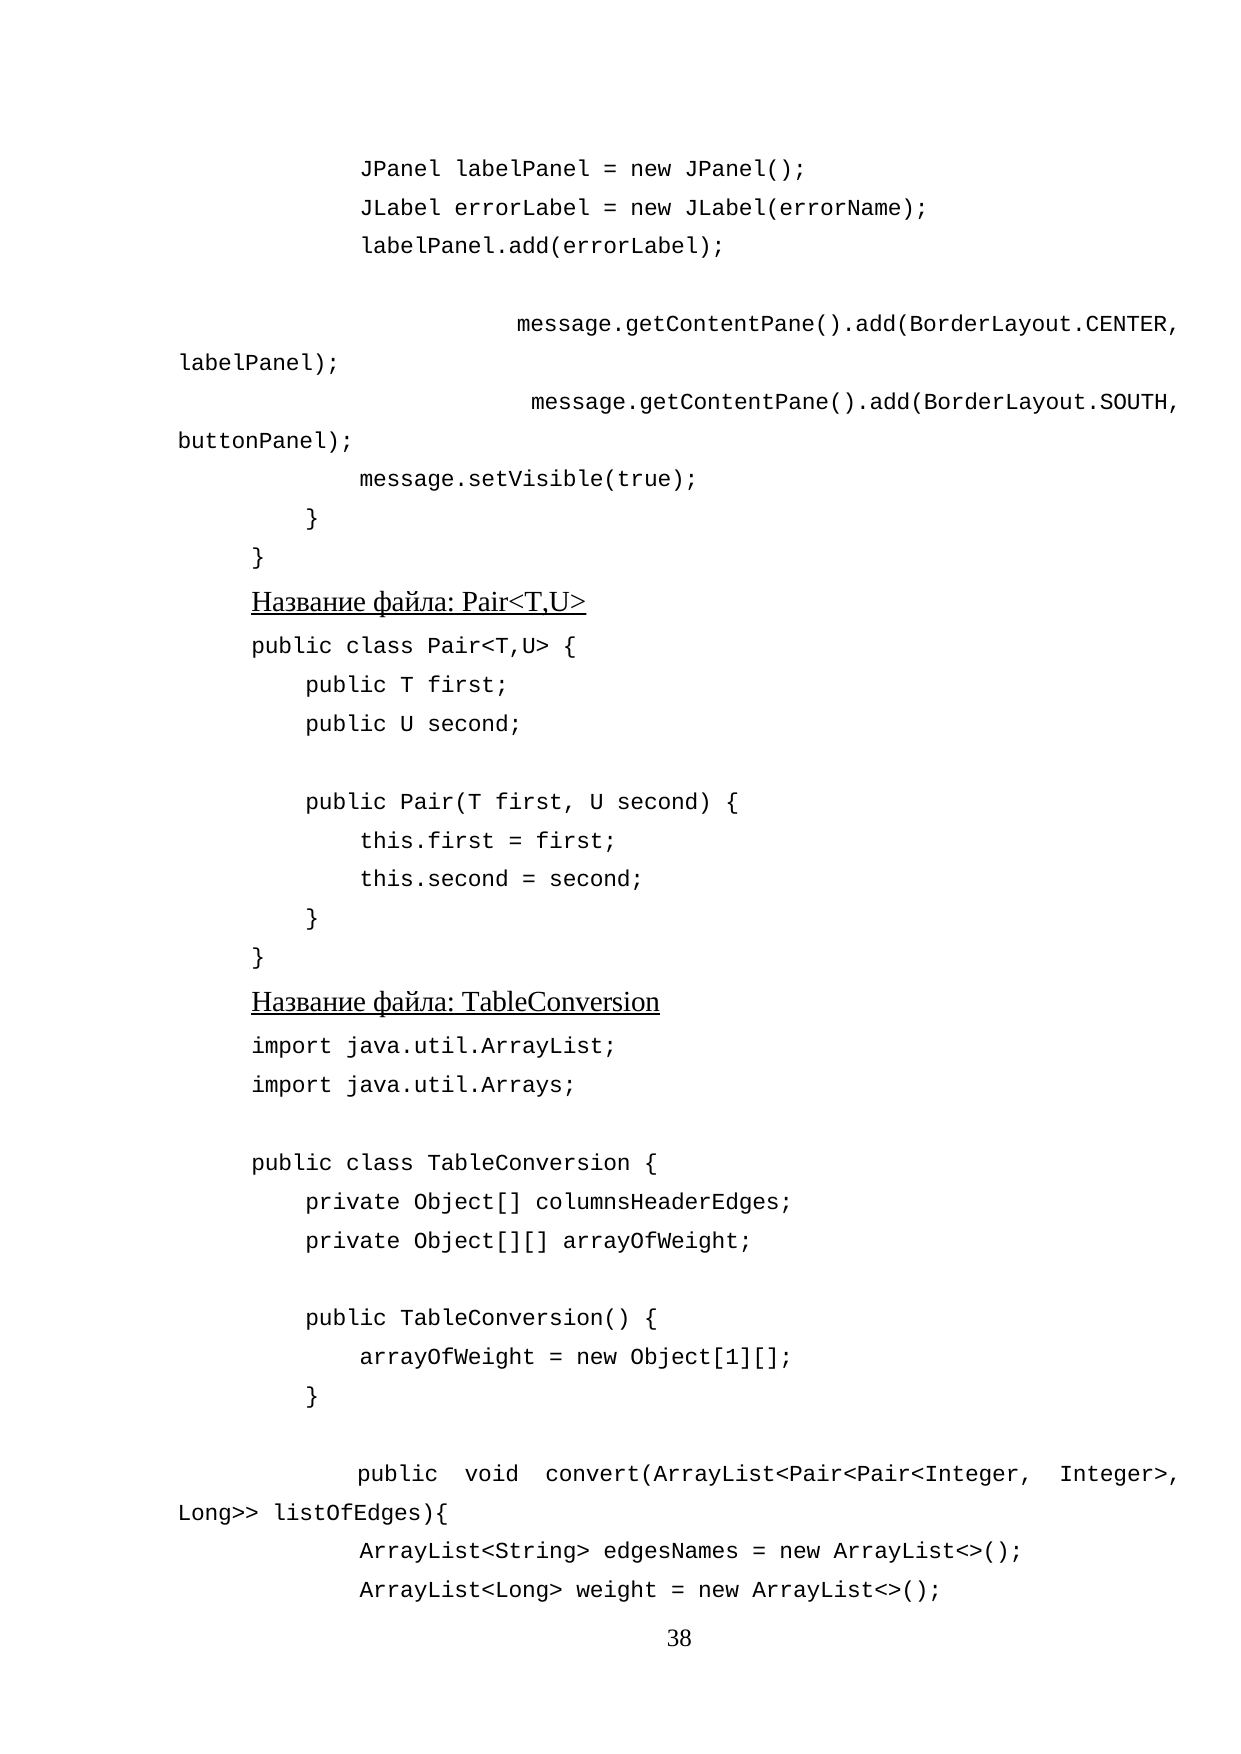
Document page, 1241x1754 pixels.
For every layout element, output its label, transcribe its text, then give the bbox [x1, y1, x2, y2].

text public Pair(T first, U second) { [177, 790, 1181, 816]
text this.second = second; [177, 868, 1181, 894]
text ArrayList<Long> weight = new ArrayList<>(); [177, 1579, 1181, 1604]
text public T first; [177, 673, 1181, 699]
text } [177, 1384, 1181, 1410]
text private Object[][] arrayOfWeight; [177, 1229, 1181, 1255]
text import java.util.ArrayList; [177, 1035, 1181, 1061]
text private Object[] columnsHeaderEdges; [177, 1190, 1181, 1216]
text public void convert(ArrayList<Pair<Pair<Integer, Integer>, Long>> listOfEdges){ [177, 1462, 1181, 1527]
text public class TableConversion { [177, 1151, 1181, 1177]
text import java.util.Arrays; [177, 1073, 1181, 1099]
text } [177, 907, 1181, 933]
text } [177, 546, 1181, 571]
text JLabel errorLabel = new JLabel(errorName); [177, 196, 1181, 222]
text Название файла: Pair<T,U> [177, 584, 1181, 618]
text } [177, 946, 1181, 971]
text ArrayList<String> edgesNames = new ArrayList<>(); [177, 1540, 1181, 1566]
text this.first = first; [177, 829, 1181, 855]
text public class Pair<T,U> { [177, 635, 1181, 661]
text public U second; [177, 712, 1181, 738]
text labelPanel.add(errorLabel); [177, 235, 1181, 261]
text public TableConversion() { [177, 1307, 1181, 1333]
text JPanel labelPanel = new JPanel(); [177, 157, 1181, 183]
text message.setVisible(true); [177, 468, 1181, 494]
text message.getContentPane().add(BorderLayout.CENTER, labelPanel); [177, 312, 1181, 377]
text Название файла: TableConversion [177, 984, 1181, 1018]
text arrayOfWeight = new Object[1][]; [177, 1346, 1181, 1371]
text message.getContentPane().add(BorderLayout.SOUTH, buttonPanel); [177, 390, 1181, 455]
text } [177, 507, 1181, 533]
